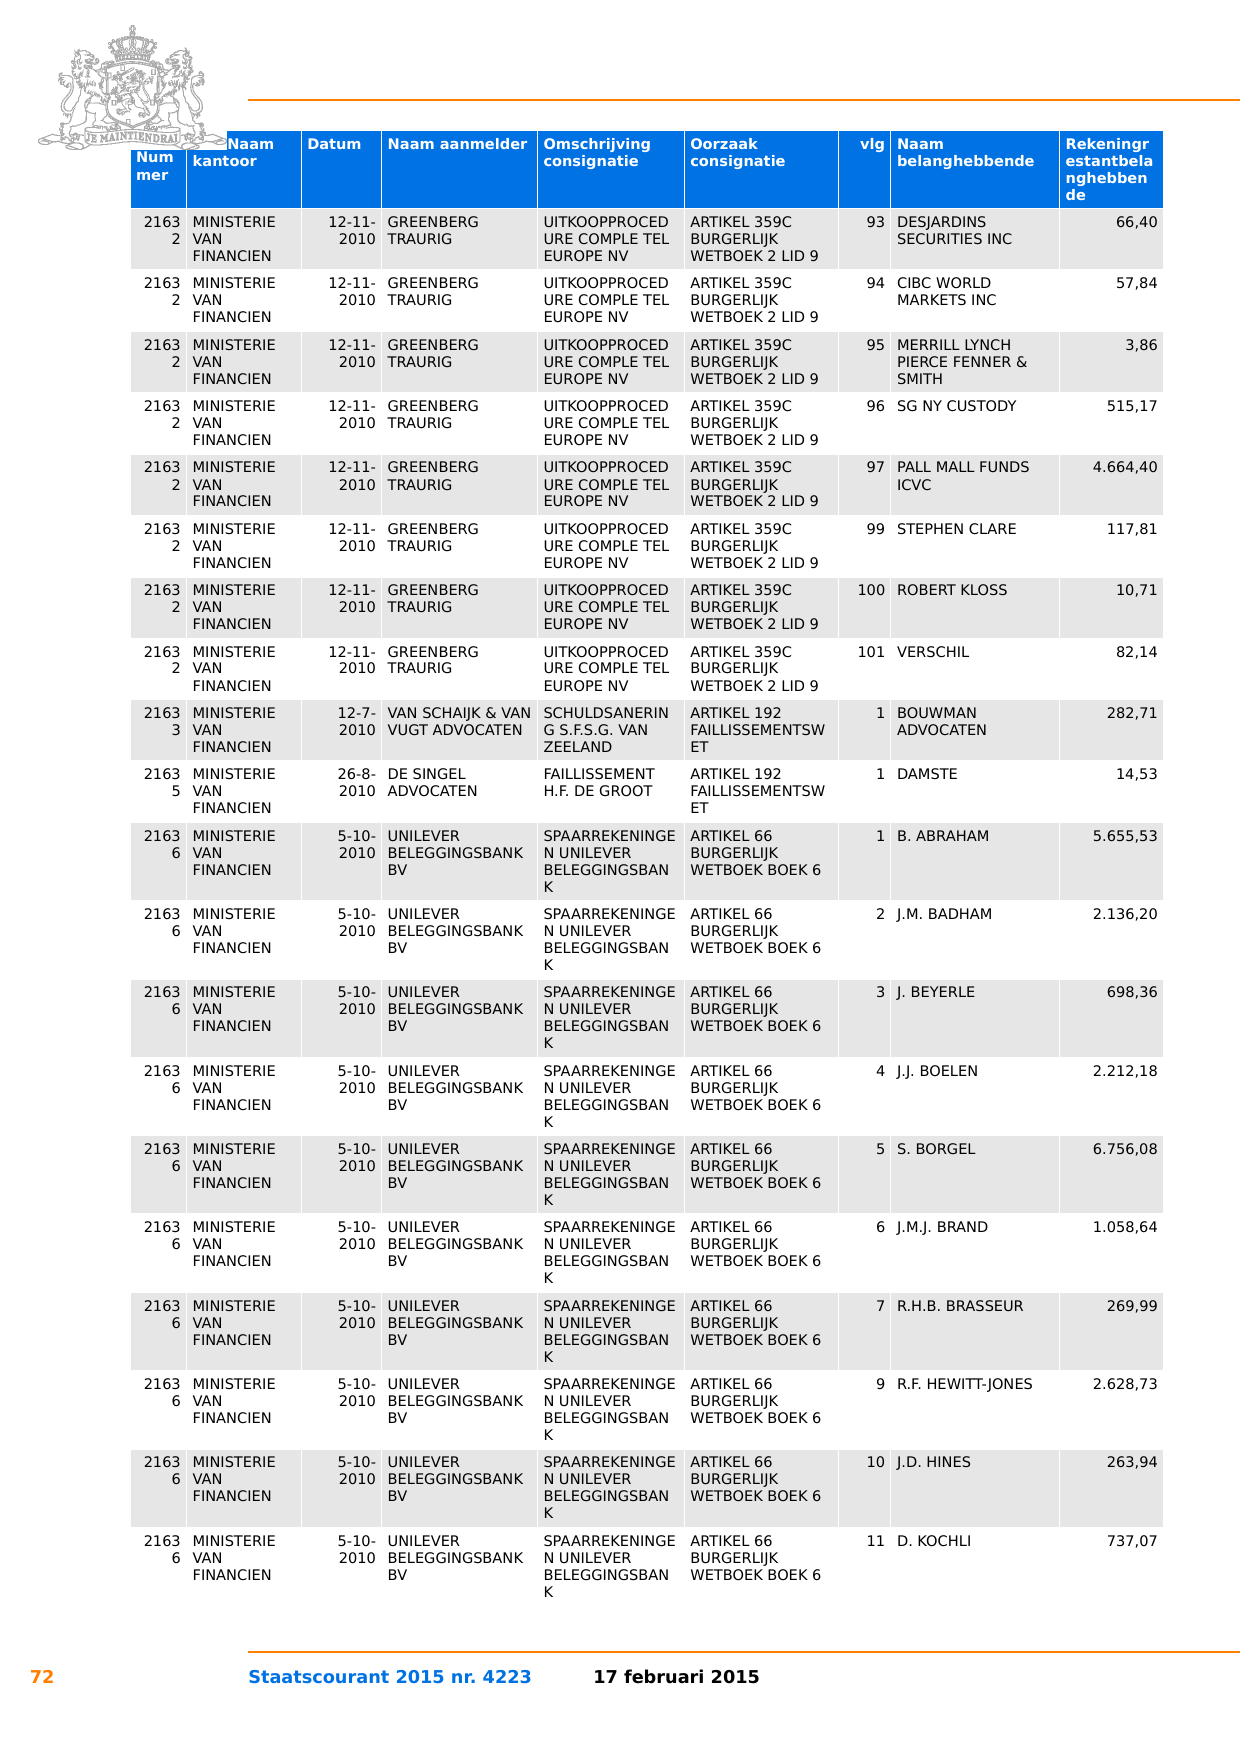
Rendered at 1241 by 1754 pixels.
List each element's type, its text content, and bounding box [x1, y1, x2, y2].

table_cell 1 [839, 700, 890, 760]
table_cell ARTIKEL 192 FAILLISSEMENTSWET [685, 700, 838, 760]
table_cell MINISTERIE VAN FINANCIEN [187, 700, 301, 760]
table_cell 21636 [131, 1136, 186, 1213]
table_cell 2.136,20 [1060, 901, 1163, 978]
table_header Oorzaak consignatie [685, 131, 838, 208]
table_cell UITKOOPPROCEDURE COMPLE TEL EUROPE NV [538, 209, 684, 269]
table_cell 21636 [131, 823, 186, 900]
table_cell 1.058,64 [1060, 1215, 1163, 1292]
table_cell 21632 [131, 209, 186, 269]
table_cell GREENBERG TRAURIG [382, 578, 537, 638]
table_cell ARTIKEL 66 BURGERLIJK WETBOEK BOEK 6 [685, 980, 838, 1057]
table_cell 282,71 [1060, 700, 1163, 760]
table_cell 5-10-2010 [302, 1450, 381, 1527]
table_cell ARTIKEL 66 BURGERLIJK WETBOEK BOEK 6 [685, 1215, 838, 1292]
table_cell ARTIKEL 359C BURGERLIJK WETBOEK 2 LID 9 [685, 578, 838, 638]
table_cell SPAARREKENINGEN UNILEVER BELEGGINGSBANK [538, 980, 684, 1057]
table_cell 21636 [131, 1058, 186, 1135]
table_cell MINISTERIE VAN FINANCIEN [187, 980, 301, 1057]
table_cell UNILEVER BELEGGINGSBANK BV [382, 1371, 537, 1448]
table_cell 12-7-2010 [302, 700, 381, 760]
table_cell R.H.B. BRASSEUR [891, 1293, 1059, 1370]
table_cell 21633 [131, 700, 186, 760]
table_cell 21636 [131, 980, 186, 1057]
table_cell VERSCHIL [891, 639, 1059, 699]
table_cell GREENBERG TRAURIG [382, 332, 537, 392]
table_cell MINISTERIE VAN FINANCIEN [187, 1450, 301, 1527]
table_cell UNILEVER BELEGGINGSBANK BV [382, 1450, 537, 1527]
table_cell 5-10-2010 [302, 823, 381, 900]
table_cell UNILEVER BELEGGINGSBANK BV [382, 1528, 537, 1605]
table_cell 82,14 [1060, 639, 1163, 699]
table_header vlg [839, 131, 890, 208]
table_cell J. BEYERLE [891, 980, 1059, 1057]
table_cell 5-10-2010 [302, 980, 381, 1057]
table_cell 21632 [131, 332, 186, 392]
table_cell 21632 [131, 393, 186, 454]
table_header Datum [302, 131, 381, 208]
table_cell 10,71 [1060, 578, 1163, 638]
table_cell STEPHEN CLARE [891, 516, 1059, 576]
table_cell 101 [839, 639, 890, 699]
table_cell 7 [839, 1293, 890, 1370]
table_cell MINISTERIE VAN FINANCIEN [187, 823, 301, 900]
table_cell UNILEVER BELEGGINGSBANK BV [382, 1136, 537, 1213]
table_header Naam belanghebbende [891, 131, 1059, 208]
table_cell PALL MALL FUNDS ICVC [891, 455, 1059, 515]
table_cell MINISTERIE VAN FINANCIEN [187, 1371, 301, 1448]
table_cell 21632 [131, 516, 186, 576]
table_cell 12-11-2010 [302, 578, 381, 638]
table_cell MINISTERIE VAN FINANCIEN [187, 1136, 301, 1213]
table_cell MINISTERIE VAN FINANCIEN [187, 271, 301, 331]
table_cell SPAARREKENINGEN UNILEVER BELEGGINGSBANK [538, 823, 684, 900]
table_cell GREENBERG TRAURIG [382, 455, 537, 515]
table_cell SPAARREKENINGEN UNILEVER BELEGGINGSBANK [538, 901, 684, 978]
table_cell 269,99 [1060, 1293, 1163, 1370]
table_cell ROBERT KLOSS [891, 578, 1059, 638]
table_cell UITKOOPPROCEDURE COMPLE TEL EUROPE NV [538, 639, 684, 699]
table_cell ARTIKEL 66 BURGERLIJK WETBOEK BOEK 6 [685, 1058, 838, 1135]
table_cell ARTIKEL 192 FAILLISSEMENTSWET [685, 761, 838, 822]
table_cell 117,81 [1060, 516, 1163, 576]
table_cell 12-11-2010 [302, 271, 381, 331]
table_cell ARTIKEL 359C BURGERLIJK WETBOEK 2 LID 9 [685, 639, 838, 699]
table_cell ARTIKEL 359C BURGERLIJK WETBOEK 2 LID 9 [685, 332, 838, 392]
table_cell UNILEVER BELEGGINGSBANK BV [382, 980, 537, 1057]
table_cell UNILEVER BELEGGINGSBANK BV [382, 1293, 537, 1370]
table_cell 21636 [131, 1450, 186, 1527]
table_cell GREENBERG TRAURIG [382, 209, 537, 269]
table_cell UNILEVER BELEGGINGSBANK BV [382, 901, 537, 978]
table_header Rekeningrestantbelanghebbende [1060, 131, 1163, 208]
table_cell 5-10-2010 [302, 1371, 381, 1448]
table_cell MINISTERIE VAN FINANCIEN [187, 1058, 301, 1135]
table_cell MINISTERIE VAN FINANCIEN [187, 761, 301, 822]
table_cell 97 [839, 455, 890, 515]
table_cell 5-10-2010 [302, 901, 381, 978]
table_cell 21636 [131, 901, 186, 978]
table_cell 21632 [131, 271, 186, 331]
table_cell 12-11-2010 [302, 455, 381, 515]
table_cell 5-10-2010 [302, 1293, 381, 1370]
table_cell UITKOOPPROCEDURE COMPLE TEL EUROPE NV [538, 455, 684, 515]
table_cell SPAARREKENINGEN UNILEVER BELEGGINGSBANK [538, 1215, 684, 1292]
table_cell MINISTERIE VAN FINANCIEN [187, 901, 301, 978]
table_cell 26-8-2010 [302, 761, 381, 822]
table_cell UITKOOPPROCEDURE COMPLE TEL EUROPE NV [538, 516, 684, 576]
table_cell 2.628,73 [1060, 1371, 1163, 1448]
table_cell 3,86 [1060, 332, 1163, 392]
table_cell 12-11-2010 [302, 332, 381, 392]
table_cell 515,17 [1060, 393, 1163, 454]
table_cell 5-10-2010 [302, 1528, 381, 1605]
table_cell 21632 [131, 578, 186, 638]
table_cell DESJARDINS SECURITIES INC [891, 209, 1059, 269]
table_cell 5-10-2010 [302, 1058, 381, 1135]
table_cell ARTIKEL 66 BURGERLIJK WETBOEK BOEK 6 [685, 1293, 838, 1370]
table_cell 1 [839, 761, 890, 822]
table_cell MINISTERIE VAN FINANCIEN [187, 1215, 301, 1292]
table_cell 99 [839, 516, 890, 576]
table_header Omschrijving consignatie [538, 131, 684, 208]
table_cell SPAARREKENINGEN UNILEVER BELEGGINGSBANK [538, 1293, 684, 1370]
table_cell SPAARREKENINGEN UNILEVER BELEGGINGSBANK [538, 1528, 684, 1605]
table_header Nummer [131, 150, 186, 208]
table_cell MINISTERIE VAN FINANCIEN [187, 209, 301, 269]
table_cell ARTIKEL 359C BURGERLIJK WETBOEK 2 LID 9 [685, 271, 838, 331]
table_cell MINISTERIE VAN FINANCIEN [187, 1293, 301, 1370]
table_cell GREENBERG TRAURIG [382, 271, 537, 331]
table_cell SPAARREKENINGEN UNILEVER BELEGGINGSBANK [538, 1371, 684, 1448]
table_cell BOUWMAN ADVOCATEN [891, 700, 1059, 760]
table_cell VAN SCHAIJK & VAN VUGT ADVOCATEN [382, 700, 537, 760]
table_cell DAMSTE [891, 761, 1059, 822]
table_cell UITKOOPPROCEDURE COMPLE TEL EUROPE NV [538, 332, 684, 392]
table_cell 95 [839, 332, 890, 392]
table_cell MINISTERIE VAN FINANCIEN [187, 639, 301, 699]
table_cell SG NY CUSTODY [891, 393, 1059, 454]
table_cell 2 [839, 901, 890, 978]
table_cell 21636 [131, 1293, 186, 1370]
table_cell J.M. BADHAM [891, 901, 1059, 978]
table_cell 10 [839, 1450, 890, 1527]
table_cell 4.664,40 [1060, 455, 1163, 515]
table_cell 66,40 [1060, 209, 1163, 269]
table_cell J.D. HINES [891, 1450, 1059, 1527]
table_cell J.M.J. BRAND [891, 1215, 1059, 1292]
table_cell 9 [839, 1371, 890, 1448]
table_cell UNILEVER BELEGGINGSBANK BV [382, 1215, 537, 1292]
table_cell UITKOOPPROCEDURE COMPLE TEL EUROPE NV [538, 393, 684, 454]
table_cell 12-11-2010 [302, 393, 381, 454]
table_cell 21635 [131, 761, 186, 822]
table_cell UITKOOPPROCEDURE COMPLE TEL EUROPE NV [538, 578, 684, 638]
table_cell 21632 [131, 455, 186, 515]
table_cell D. KOCHLI [891, 1528, 1059, 1605]
table_cell ARTIKEL 359C BURGERLIJK WETBOEK 2 LID 9 [685, 455, 838, 515]
table_cell CIBC WORLD MARKETS INC [891, 271, 1059, 331]
table_cell 5 [839, 1136, 890, 1213]
table_cell MINISTERIE VAN FINANCIEN [187, 578, 301, 638]
table_cell ARTIKEL 359C BURGERLIJK WETBOEK 2 LID 9 [685, 393, 838, 454]
table_cell GREENBERG TRAURIG [382, 393, 537, 454]
table_cell GREENBERG TRAURIG [382, 639, 537, 699]
table_cell 12-11-2010 [302, 516, 381, 576]
table_cell 57,84 [1060, 271, 1163, 331]
table_cell 1 [839, 823, 890, 900]
table_cell MERRILL LYNCH PIERCE FENNER & SMITH [891, 332, 1059, 392]
table_cell 11 [839, 1528, 890, 1605]
table_cell SPAARREKENINGEN UNILEVER BELEGGINGSBANK [538, 1450, 684, 1527]
table_cell 21632 [131, 639, 186, 699]
table_cell MINISTERIE VAN FINANCIEN [187, 393, 301, 454]
table_cell 21636 [131, 1371, 186, 1448]
table_cell SCHULDSANERING S.F.S.G. VAN ZEELAND [538, 700, 684, 760]
table_cell ARTIKEL 66 BURGERLIJK WETBOEK BOEK 6 [685, 1371, 838, 1448]
table_header Naam kantoor [187, 131, 301, 208]
table_cell 698,36 [1060, 980, 1163, 1057]
table_cell 5-10-2010 [302, 1136, 381, 1213]
table_cell SPAARREKENINGEN UNILEVER BELEGGINGSBANK [538, 1058, 684, 1135]
table_cell ARTIKEL 66 BURGERLIJK WETBOEK BOEK 6 [685, 1528, 838, 1605]
table_cell 5-10-2010 [302, 1215, 381, 1292]
table_cell 12-11-2010 [302, 209, 381, 269]
table_cell UITKOOPPROCEDURE COMPLE TEL EUROPE NV [538, 271, 684, 331]
table_cell MINISTERIE VAN FINANCIEN [187, 516, 301, 576]
table_cell ARTIKEL 66 BURGERLIJK WETBOEK BOEK 6 [685, 1136, 838, 1213]
table_cell 5.655,53 [1060, 823, 1163, 900]
table_cell 4 [839, 1058, 890, 1135]
picture [38, 25, 227, 150]
table_cell 12-11-2010 [302, 639, 381, 699]
table_cell ARTIKEL 359C BURGERLIJK WETBOEK 2 LID 9 [685, 516, 838, 576]
table_cell R.F. HEWITT-JONES [891, 1371, 1059, 1448]
table_cell ARTIKEL 66 BURGERLIJK WETBOEK BOEK 6 [685, 823, 838, 900]
table_cell GREENBERG TRAURIG [382, 516, 537, 576]
table_cell MINISTERIE VAN FINANCIEN [187, 455, 301, 515]
table_cell 6 [839, 1215, 890, 1292]
table_cell 3 [839, 980, 890, 1057]
table_cell B. ABRAHAM [891, 823, 1059, 900]
table_header Naam aanmelder [382, 131, 537, 208]
table_cell ARTIKEL 66 BURGERLIJK WETBOEK BOEK 6 [685, 1450, 838, 1527]
table_cell 96 [839, 393, 890, 454]
table_cell MINISTERIE VAN FINANCIEN [187, 332, 301, 392]
table_cell ARTIKEL 66 BURGERLIJK WETBOEK BOEK 6 [685, 901, 838, 978]
table_cell J.J. BOELEN [891, 1058, 1059, 1135]
table_cell S. BORGEL [891, 1136, 1059, 1213]
table_cell 94 [839, 271, 890, 331]
table_cell 737,07 [1060, 1528, 1163, 1605]
table_cell UNILEVER BELEGGINGSBANK BV [382, 1058, 537, 1135]
table_cell SPAARREKENINGEN UNILEVER BELEGGINGSBANK [538, 1136, 684, 1213]
table_cell 2.212,18 [1060, 1058, 1163, 1135]
table_cell ARTIKEL 359C BURGERLIJK WETBOEK 2 LID 9 [685, 209, 838, 269]
table_cell 263,94 [1060, 1450, 1163, 1527]
table_cell FAILLISSEMENT H.F. DE GROOT [538, 761, 684, 822]
table_cell 21636 [131, 1215, 186, 1292]
table_cell 21636 [131, 1528, 186, 1605]
table_cell DE SINGEL ADVOCATEN [382, 761, 537, 822]
table_cell 93 [839, 209, 890, 269]
table_cell 100 [839, 578, 890, 638]
table_cell MINISTERIE VAN FINANCIEN [187, 1528, 301, 1605]
table_cell UNILEVER BELEGGINGSBANK BV [382, 823, 537, 900]
table_cell 6.756,08 [1060, 1136, 1163, 1213]
table_cell 14,53 [1060, 761, 1163, 822]
